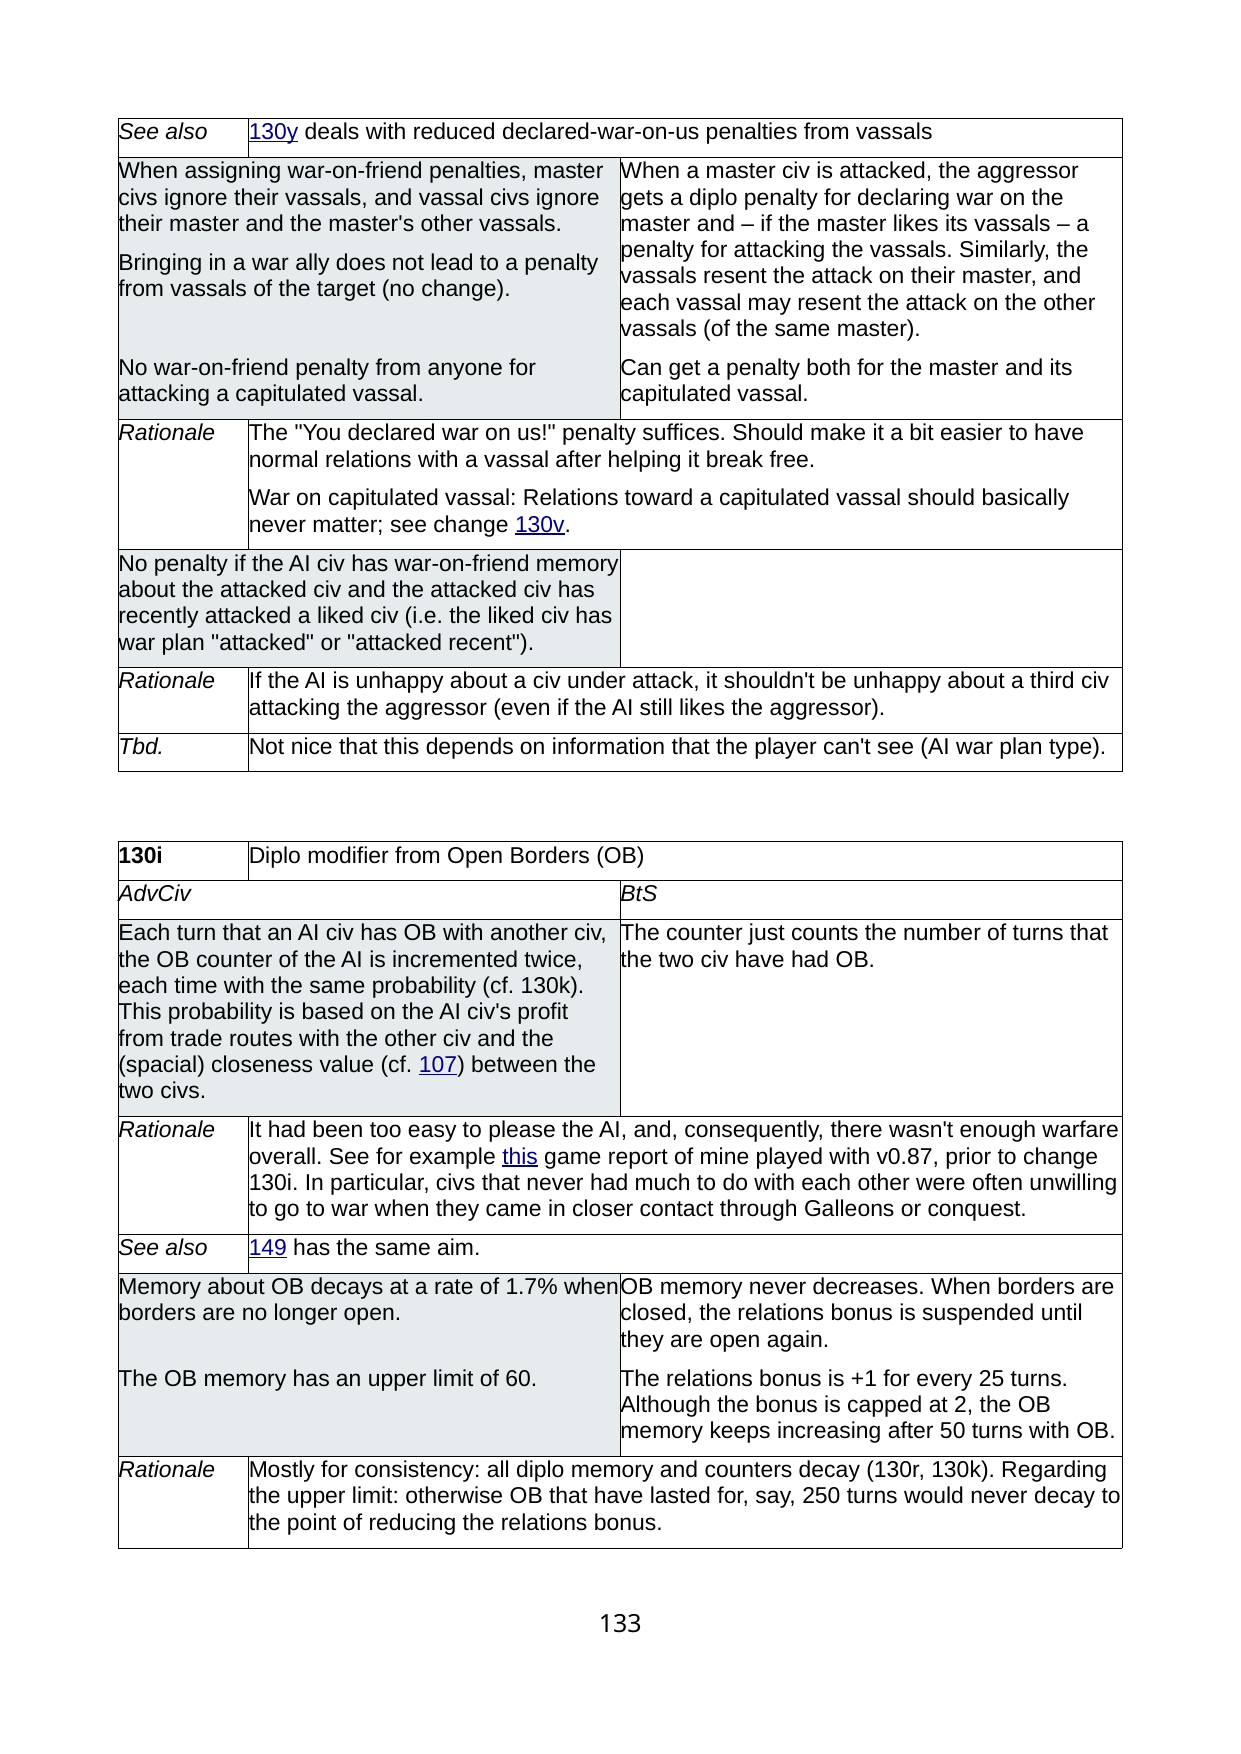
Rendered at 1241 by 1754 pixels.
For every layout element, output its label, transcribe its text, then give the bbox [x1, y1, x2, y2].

table_cell Each turn that an AI civ has OB with another civ, the OB counter of the AI is incremented twice, each time with the same probability (cf. 130k). This probability is based on the AI civ's profit from trade routes with the other civ and the (spacial) closeness value (cf. 107) between the two civs. [119, 920, 620, 1116]
table_cell Rationale [119, 420, 248, 549]
table_cell When a master civ is attacked, the aggressor gets a diplo penalty for declaring war on the master and – if the master likes its vassals – a penalty for attacking the vassals. Similarly, the vassals resent the attack on their master, and each vassal may resent the attack on the other vassals (of the same master). Can get a penalty both for the master and its capitulated vassal. [621, 158, 1122, 419]
table_cell Rationale [119, 1457, 248, 1547]
table_cell It had been too easy to please the AI, and, consequently, there wasn't enough warfare overall. See for example this game report of mine played with v0.87, prior to change 130i. In particular, civs that never had much to do with each other were often unwilling to go to war when they came in closer contact through Galleons or conquest. [249, 1117, 1122, 1234]
table_cell 130y deals with reduced declared-war-on-us penalties from vassals [249, 119, 1122, 157]
table_cell Rationale [119, 668, 248, 732]
table_cell 149 has the same aim. [249, 1235, 1122, 1273]
table_cell OB memory never decreases. When borders are closed, the relations bonus is suspended until they are open again. The relations bonus is +1 for every 25 turns. Although the bonus is capped at 2, the OB memory keeps increasing after 50 turns with OB. [621, 1274, 1122, 1456]
table_cell The "You declared war on us!" penalty suffices. Should make it a bit easier to have normal relations with a vassal after helping it break free. War on capitulated vassal: Relations toward a capitulated vassal should basically never matter; see change 130v. [249, 420, 1122, 549]
table_header 130i [119, 842, 248, 880]
table_cell AdvCiv [119, 881, 620, 919]
table_cell See also [119, 1235, 248, 1273]
table_cell Mostly for consistency: all diplo memory and counters decay (130r, 130k). Regarding the upper limit: otherwise OB that have lasted for, say, 250 turns would never decay to the point of reducing the relations bonus. [249, 1457, 1122, 1547]
table_cell Not nice that this depends on information that the player can't see (AI war plan type). [249, 734, 1122, 771]
table_cell Tbd. [119, 734, 248, 771]
table_cell Memory about OB decays at a rate of 1.7% when borders are no longer open. The OB memory has an upper limit of 60. [119, 1274, 620, 1456]
table_header Diplo modifier from Open Borders (OB) [249, 842, 1122, 880]
table_cell When assigning war-on-friend penalties, master civs ignore their vassals, and vassal civs ignore their master and the master's other vassals. Bringing in a war ally does not lead to a penalty from vassals of the target (no change). No war-on-friend penalty from anyone for attacking a capitulated vassal. [119, 158, 620, 419]
table_cell Rationale [119, 1117, 248, 1234]
table_cell No penalty if the AI civ has war-on-friend memory about the attacked civ and the attacked civ has recently attacked a liked civ (i.e. the liked civ has war plan "attacked" or "attacked recent"). [119, 550, 620, 667]
table_cell If the AI is unhappy about a civ under attack, it shouldn't be unhappy about a third civ attacking the aggressor (even if the AI still likes the aggressor). [249, 668, 1122, 732]
table_cell BtS [621, 881, 1122, 919]
table_cell See also [119, 119, 248, 157]
table_cell The counter just counts the number of turns that the two civ have had OB. [621, 920, 1122, 1116]
table_cell [621, 550, 1122, 667]
